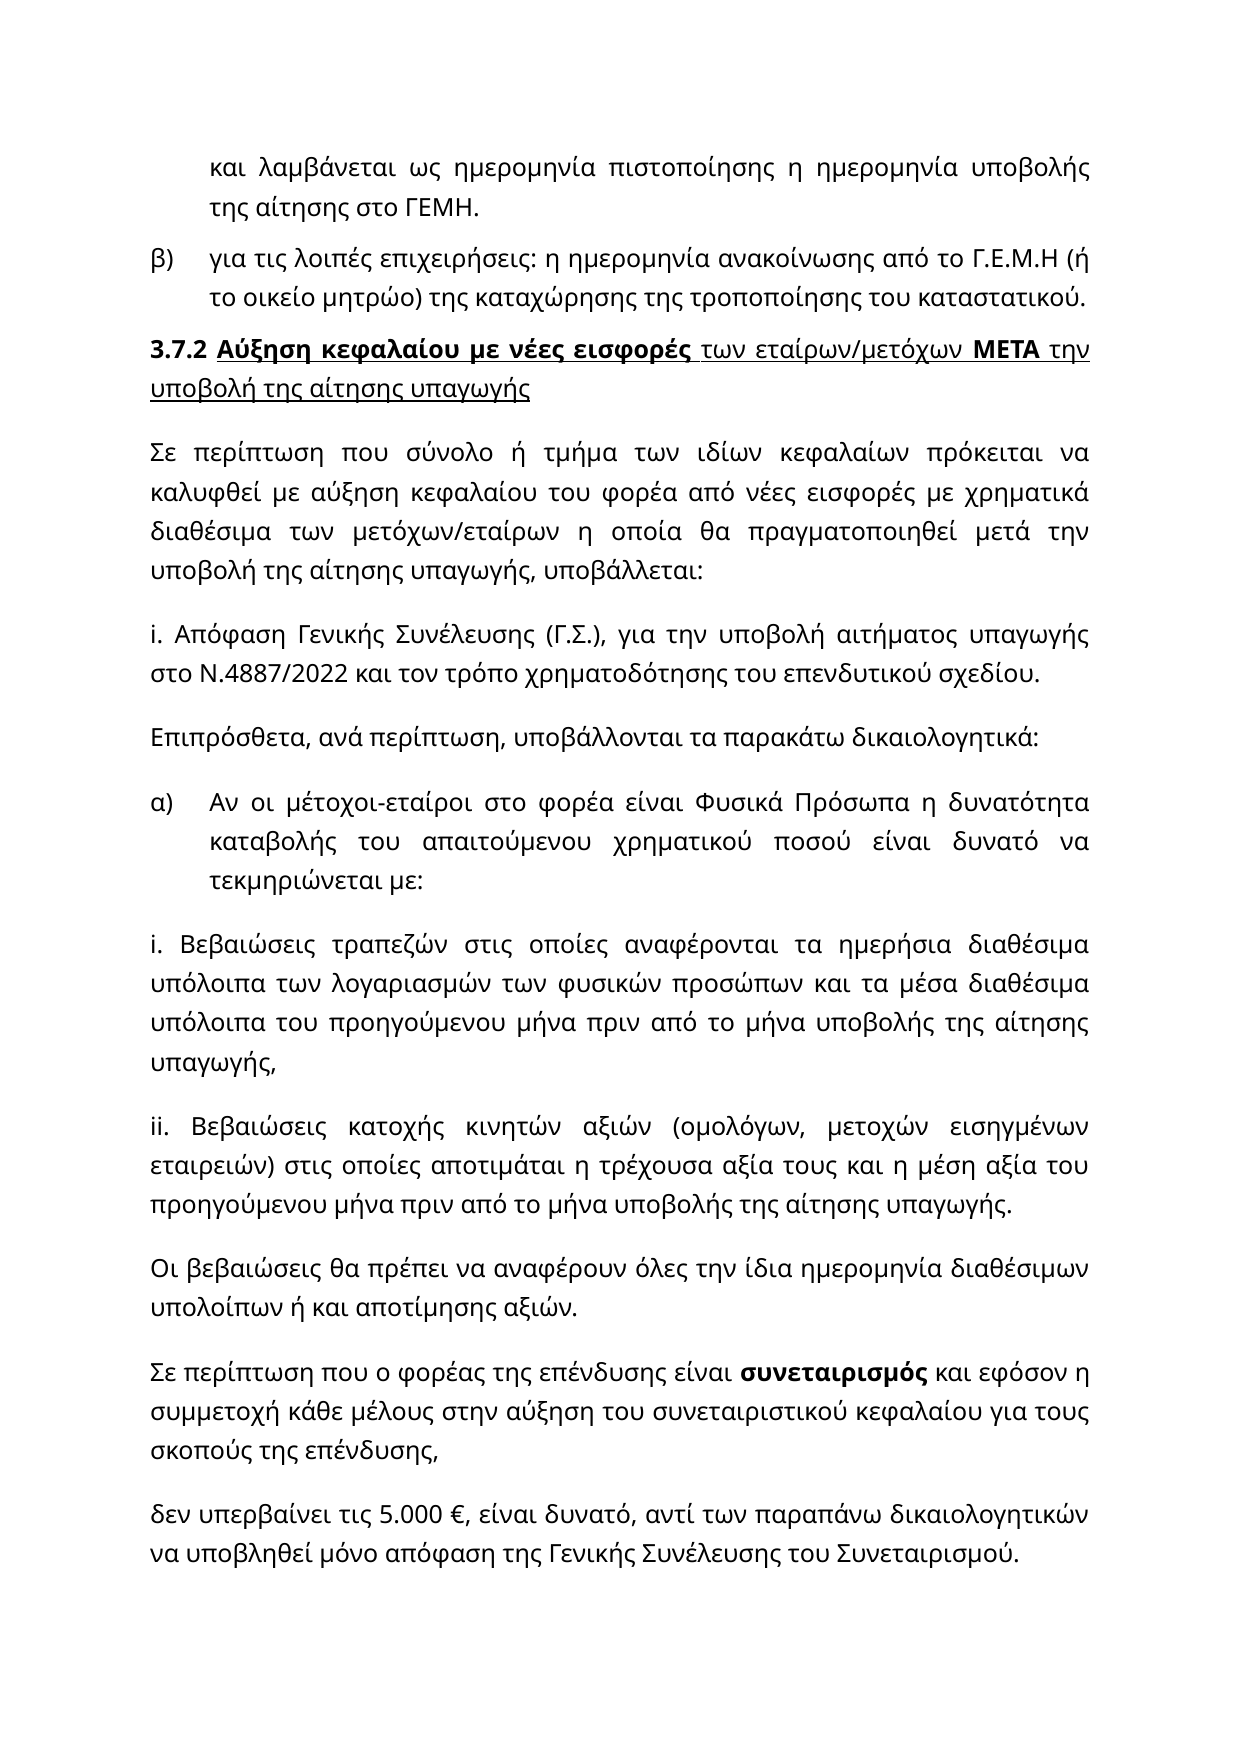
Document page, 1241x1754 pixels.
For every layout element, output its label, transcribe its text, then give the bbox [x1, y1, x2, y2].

text Επιπρόσθετα, ανά περίπτωση, υποβάλλονται τα παρακάτω δικαιολογητικά: [150, 720, 1090, 754]
text i. Απόφαση Γενικής Συνέλευσης (Γ.Σ.), για την υποβολή αιτήματος υπαγωγής στο Ν.4887/2022 και τον τρόπο χρηματοδότησης του επενδυτικού σχεδίου. [150, 617, 1090, 690]
text Οι βεβαιώσεις θα πρέπει να αναφέρουν όλες την ίδια ημερομηνία διαθέσιμων υπολοίπων ή και αποτίμησης αξιών. [150, 1251, 1090, 1324]
text Σε περίπτωση που ο φορέας της επένδυσης είναι συνεταιρισμός και εφόσον η συμμετοχή κάθε μέλους στην αύξηση του συνεταιριστικού κεφαλαίου για τους σκοπούς της επένδυσης, [150, 1354, 1090, 1467]
list α) Αν οι μέτοχοι-εταίροι στο φορέα είναι Φυσικά Πρόσωπα η δυνατότητα καταβολής του απαιτούμενου χρηματικού ποσού είναι δυνατό να τεκμηριώνεται με: [150, 784, 1090, 897]
text Σε περίπτωση που σύνολο ή τμήμα των ιδίων κεφαλαίων πρόκειται να καλυφθεί με αύξηση κεφαλαίου του φορέα από νέες εισφορές με χρηματικά διαθέσιμα των μετόχων/εταίρων η οποία θα πραγματοποιηθεί μετά την υποβολή της αίτησης υπαγωγής, υποβάλλεται: [150, 435, 1090, 587]
list β) για τις λοιπές επιχειρήσεις: η ημερομηνία ανακοίνωσης από το Γ.Ε.Μ.Η (ή το οικείο μητρώο) της καταχώρησης της τροποποίησης του καταστατικού. [150, 241, 1090, 314]
text δεν υπερβαίνει τις 5.000 €, είναι δυνατό, αντί των παραπάνω δικαιολογητικών να υποβληθεί μόνο απόφαση της Γενικής Συνέλευσης του Συνεταιρισμού. [150, 1497, 1090, 1570]
text ii. Βεβαιώσεις κατοχής κινητών αξιών (ομολόγων, μετοχών εισηγμένων εταιρειών) στις οποίες αποτιμάται η τρέχουσα αξία τους και η μέση αξία του προηγούμενου μήνα πριν από το μήνα υποβολής της αίτησης υπαγωγής. [150, 1108, 1090, 1221]
text 3.7.2 Αύξηση κεφαλαίου με νέες εισφορές των εταίρων/μετόχων ΜΕΤΑ την υποβολή της αίτησης υπαγωγής [150, 332, 1090, 405]
text i. Βεβαιώσεις τραπεζών στις οποίες αναφέρονται τα ημερήσια διαθέσιμα υπόλοιπα των λογαριασμών των φυσικών προσώπων και τα μέσα διαθέσιμα υπόλοιπα του προηγούμενου μήνα πριν από το μήνα υποβολής της αίτησης υπαγωγής, [150, 927, 1090, 1078]
list και λαμβάνεται ως ημερομηνία πιστοποίησης η ημερομηνία υποβολής της αίτησης στο ΓΕΜΗ. [150, 150, 1090, 223]
